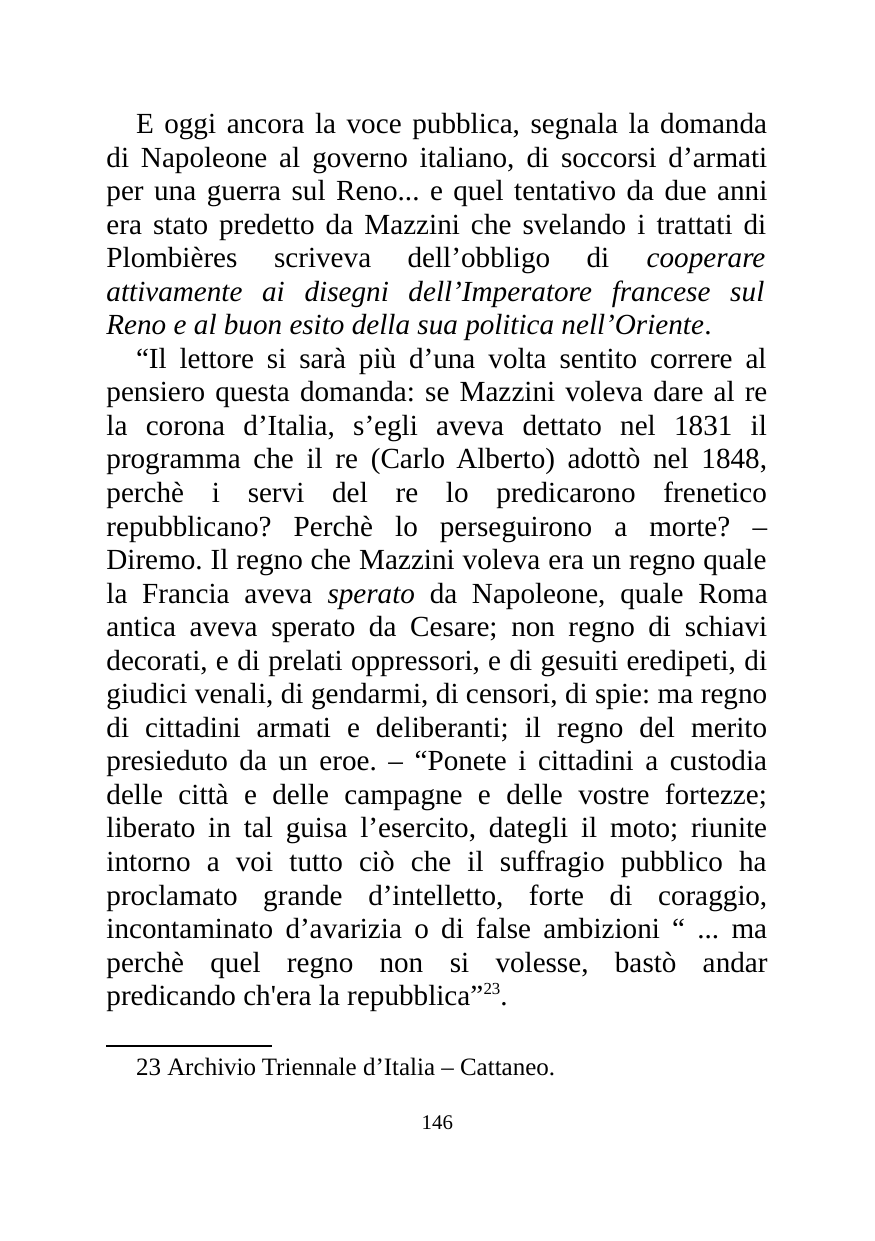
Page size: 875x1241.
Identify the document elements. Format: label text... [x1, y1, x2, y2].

text E oggi ancora la voce pubblica, segnala la domanda di Napoleone al governo italiano, di soccorsi d’armati per una guerra sul Reno... e quel tentativo da due anni era stato predetto da Mazzini che svelando i trattati di Plombières scriveva dell’obbligo di cooperare attivamente ai disegni dell’Imperatore francese sul Reno e al buon esito della sua politica nell’Oriente. [106, 106, 768, 341]
text “Il lettore si sarà più d’una volta sentito correre al pensiero questa domanda: se Mazzini voleva dare al re la corona d’Italia, s’egli aveva dettato nel 1831 il programma che il re (Carlo Alberto) adottò nel 1848, perchè i servi del re lo predicarono frenetico repubblicano? Perchè lo perseguirono a morte? – Diremo. Il regno che Mazzini voleva era un regno quale la Francia aveva sperato da Napoleone, quale Roma antica aveva sperato da Cesare; non regno di schiavi decorati, e di prelati oppressori, e di gesuiti eredipeti, di giudici venali, di gendarmi, di censori, di spie: ma regno di cittadini armati e deliberanti; il regno del merito presieduto da un eroe. – “Ponete i cittadini a custodia delle città e delle campagne e delle vostre fortezze; liberato in tal guisa l’esercito, dategli il moto; riunite intorno a voi tutto ciò che il suffragio pubblico ha proclamato grande d’intelletto, forte di coraggio, incontaminato d’avarizia o di false ambizioni “ ... ma perchè quel regno non si volesse, bastò andar predicando ch'era la repubblica”. [106, 341, 768, 1012]
text Archivio Triennale d’Italia – Cattaneo. [106, 1052, 768, 1080]
